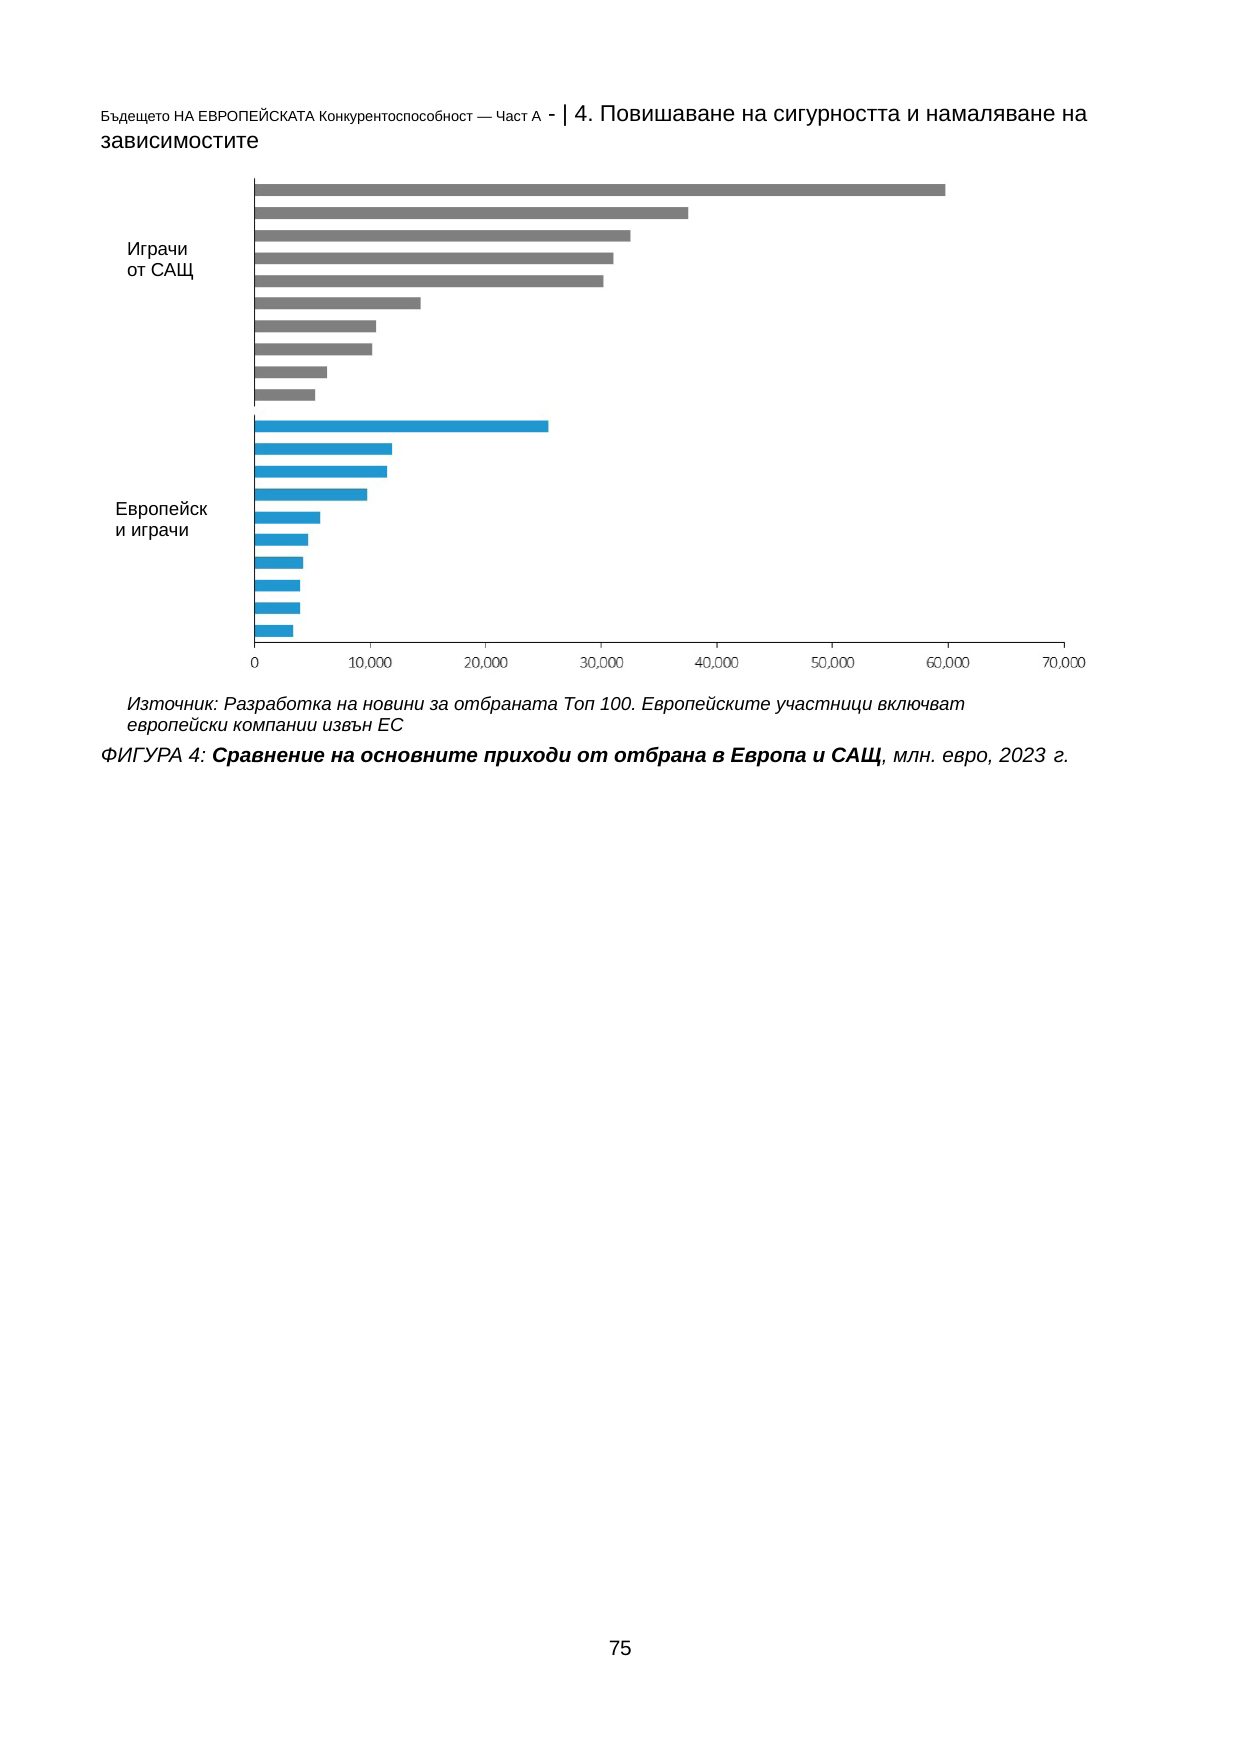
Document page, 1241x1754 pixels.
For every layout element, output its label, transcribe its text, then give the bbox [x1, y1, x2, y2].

text ФИГУРА 4: Сравнение на основните приходи от отбрана в Европа и САЩ, млн. евро, 2023 г. [101, 673, 1099, 767]
picture [234, 171, 1099, 673]
